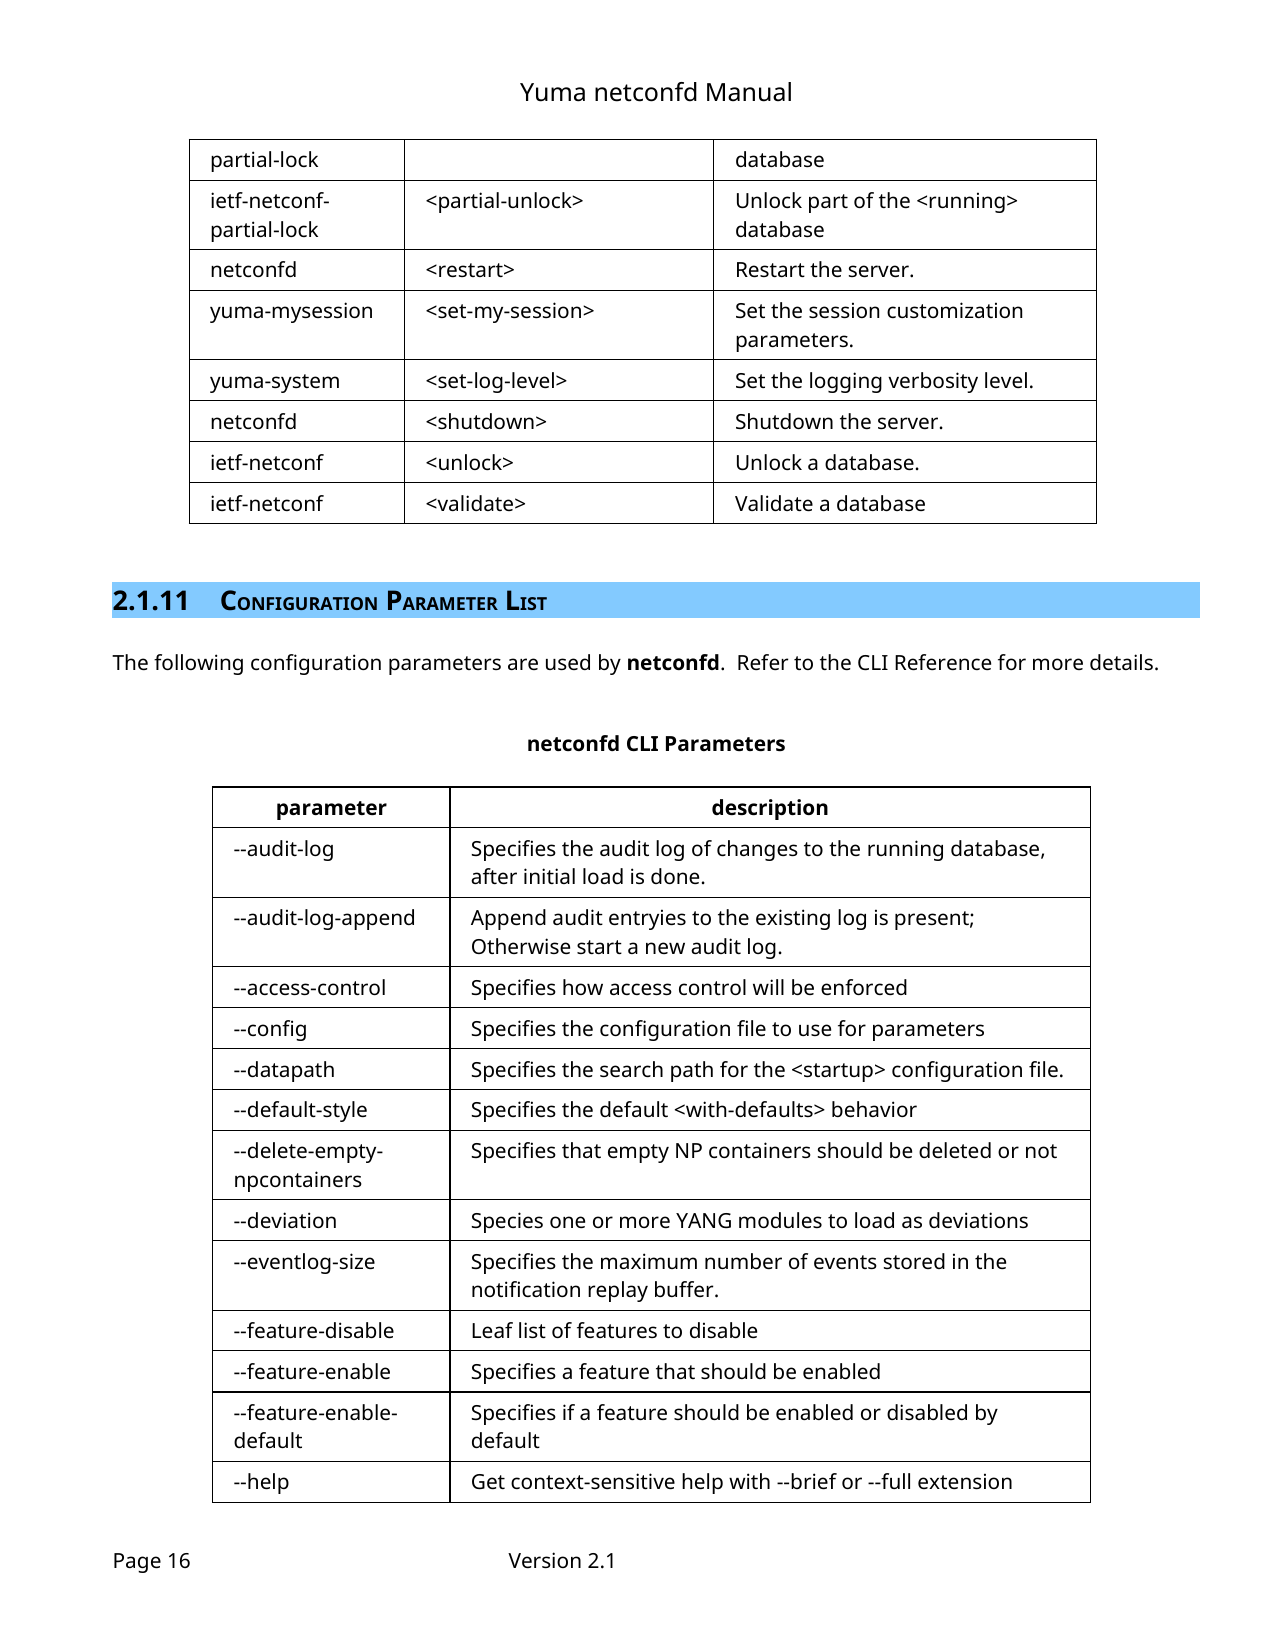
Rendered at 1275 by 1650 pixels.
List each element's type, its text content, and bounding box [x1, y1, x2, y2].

table_cell --default-style [213, 1090, 449, 1130]
table_cell --access-control [213, 967, 449, 1007]
table_cell Specifies how access control will be enforced [451, 967, 1090, 1007]
table_cell <partial-unlock> [405, 181, 713, 249]
table_cell Specifies the search path for the <startup> configuration file. [451, 1049, 1090, 1089]
table_cell Specifies that empty NP containers should be deleted or not [451, 1131, 1090, 1199]
table_cell Unlock a database. [714, 442, 1096, 482]
table_header parameter [213, 788, 449, 827]
table_cell ietf-netconf [190, 483, 404, 523]
table_cell <set-log-level> [405, 360, 713, 400]
table_cell --datapath [213, 1049, 449, 1089]
table_cell ietf-netconf-partial-lock [190, 181, 404, 249]
table_cell <validate> [405, 483, 713, 523]
table_cell netconfd [190, 250, 404, 290]
table_cell Restart the server. [714, 250, 1096, 290]
table_cell Specifies the audit log of changes to the running database, after initial load is done. [451, 828, 1090, 897]
table_cell --delete-empty-npcontainers [213, 1131, 449, 1199]
table_cell --eventlog-size [213, 1241, 449, 1309]
table_cell --deviation [213, 1200, 449, 1240]
table_cell <unlock> [405, 442, 713, 482]
table_cell <restart> [405, 250, 713, 290]
table_cell Set the logging verbosity level. [714, 360, 1096, 400]
table_cell Append audit entryies to the existing log is present; Otherwise start a new audit log. [451, 898, 1090, 966]
table_cell --config [213, 1008, 449, 1048]
table_header description [451, 788, 1090, 827]
table_cell <shutdown> [405, 401, 713, 441]
table_cell partial-lock [190, 140, 404, 179]
table_cell Specifies the maximum number of events stored in the notification replay buffer. [451, 1241, 1090, 1309]
table_cell [405, 140, 713, 179]
table_cell yuma-mysession [190, 291, 404, 359]
table_cell Unlock part of the <running> database [714, 181, 1096, 249]
table_cell <set-my-session> [405, 291, 713, 359]
table_cell --audit-log [213, 828, 449, 897]
table_cell Leaf list of features to disable [451, 1311, 1090, 1350]
table_cell --feature-enable-default [213, 1393, 449, 1461]
table_cell Specifies the default <with-defaults> behavior [451, 1090, 1090, 1130]
table_cell --feature-disable [213, 1311, 449, 1350]
table_cell --help [213, 1462, 449, 1502]
table_cell Species one or more YANG modules to load as deviations [451, 1200, 1090, 1240]
table_cell Validate a database [714, 483, 1096, 523]
subtitle Configuration Parameter List [112, 582, 1200, 618]
subtitle netconfd CLI Parameters [127, 729, 1185, 758]
table_cell netconfd [190, 401, 404, 441]
table_cell Get context-sensitive help with --brief or --full extension [451, 1462, 1090, 1502]
table_cell database [714, 140, 1096, 179]
table_cell --feature-enable [213, 1351, 449, 1391]
table_cell Specifies if a feature should be enabled or disabled by default [451, 1393, 1090, 1461]
table_cell Specifies a feature that should be enabled [451, 1351, 1090, 1391]
table_cell yuma-system [190, 360, 404, 400]
table_cell ietf-netconf [190, 442, 404, 482]
text The following configuration parameters are used by netconfd. Refer to the CLI Reference for more details. [112, 648, 1200, 676]
table_cell Set the session customization parameters. [714, 291, 1096, 359]
table_cell --audit-log-append [213, 898, 449, 966]
table_cell Shutdown the server. [714, 401, 1096, 441]
table_cell Specifies the configuration file to use for parameters [451, 1008, 1090, 1048]
